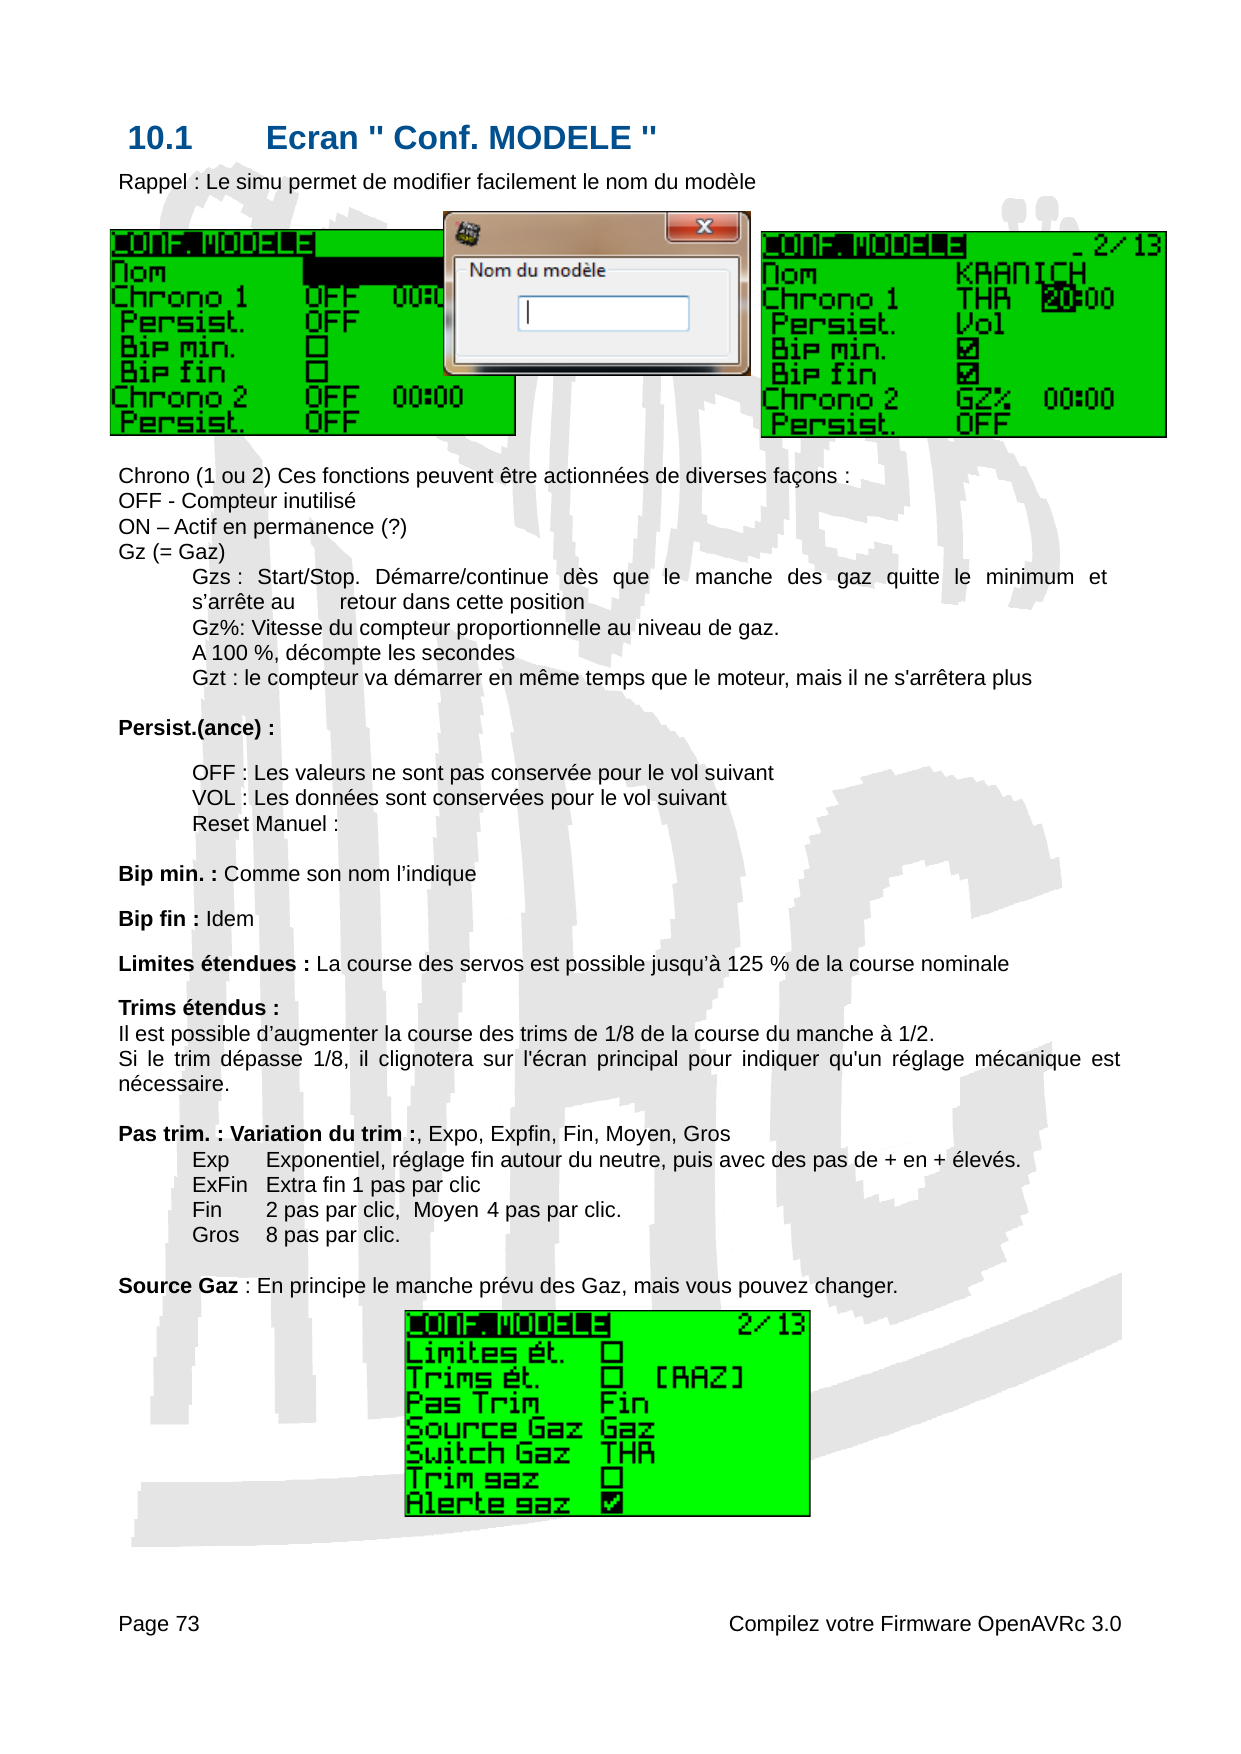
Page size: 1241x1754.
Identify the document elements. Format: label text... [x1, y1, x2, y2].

text Bip min. : Comme son nom l’indique [118, 861, 1122, 886]
text Limites étendues : La course des servos est possible jusqu’à 125 % de la course nominale [118, 951, 1122, 976]
text Source Gaz : En principe le manche prévu des Gaz, mais vous pouvez changer. [118, 1273, 1122, 1298]
text Gzt : le compteur va démarrer en même temps que le moteur, mais il ne s'arrêtera plus [118, 665, 1122, 690]
text Fin 2 pas par clic, Moyen 4 pas par clic. [118, 1197, 1122, 1222]
text Rappel : Le simu permet de modifier facilement le nom du modèle [118, 169, 1122, 194]
subtitle Ecran '' Conf. MODELE '' [118, 118, 1122, 157]
picture [109, 211, 751, 436]
text Reset Manuel : [118, 811, 1122, 836]
picture [404, 1310, 811, 1517]
text Gz (= Gaz) [118, 539, 1122, 564]
text Exp Exponentiel, réglage fin autour du neutre, puis avec des pas de + en + élevés. [118, 1147, 1122, 1172]
text OFF - Compteur inutilisé [118, 488, 1122, 514]
text Gros 8 pas par clic. [118, 1222, 1122, 1247]
text ON – Actif en permanence (?) [118, 514, 1122, 539]
text VOL : Les données sont conservées pour le vol suivant [118, 785, 1122, 811]
text Gzs : Start/Stop. Démarre/continue dès que le manche des gaz quitte le minimum et s’arrête au retour dans cette position [118, 564, 1122, 614]
text Si le trim dépasse 1/8, il clignotera sur l'écran principal pour indiquer qu'un réglage mécanique est nécessaire. [118, 1046, 1122, 1096]
text Gz%: Vitesse du compteur proportionnelle au niveau de gaz. [118, 614, 1122, 640]
text Bip fin : Idem [118, 906, 1122, 931]
text Il est possible d’augmenter la course des trims de 1/8 de la course du manche à 1/2. [118, 1021, 1122, 1046]
text Chrono (1 ou 2) Ces fonctions peuvent être actionnées de diverses façons : [118, 463, 1122, 488]
text Pas trim. : Variation du trim :, Expo, Expfin, Fin, Moyen, Gros [118, 1121, 1122, 1147]
text Persist.(ance) : [118, 715, 1122, 741]
text OFF : Les valeurs ne sont pas conservée pour le vol suivant [118, 760, 1122, 785]
picture [760, 231, 1167, 438]
text A 100 %, décompte les secondes [118, 640, 1122, 665]
text ExFin Extra fin 1 pas par clic [118, 1172, 1122, 1197]
text Trims étendus : [118, 995, 1122, 1021]
